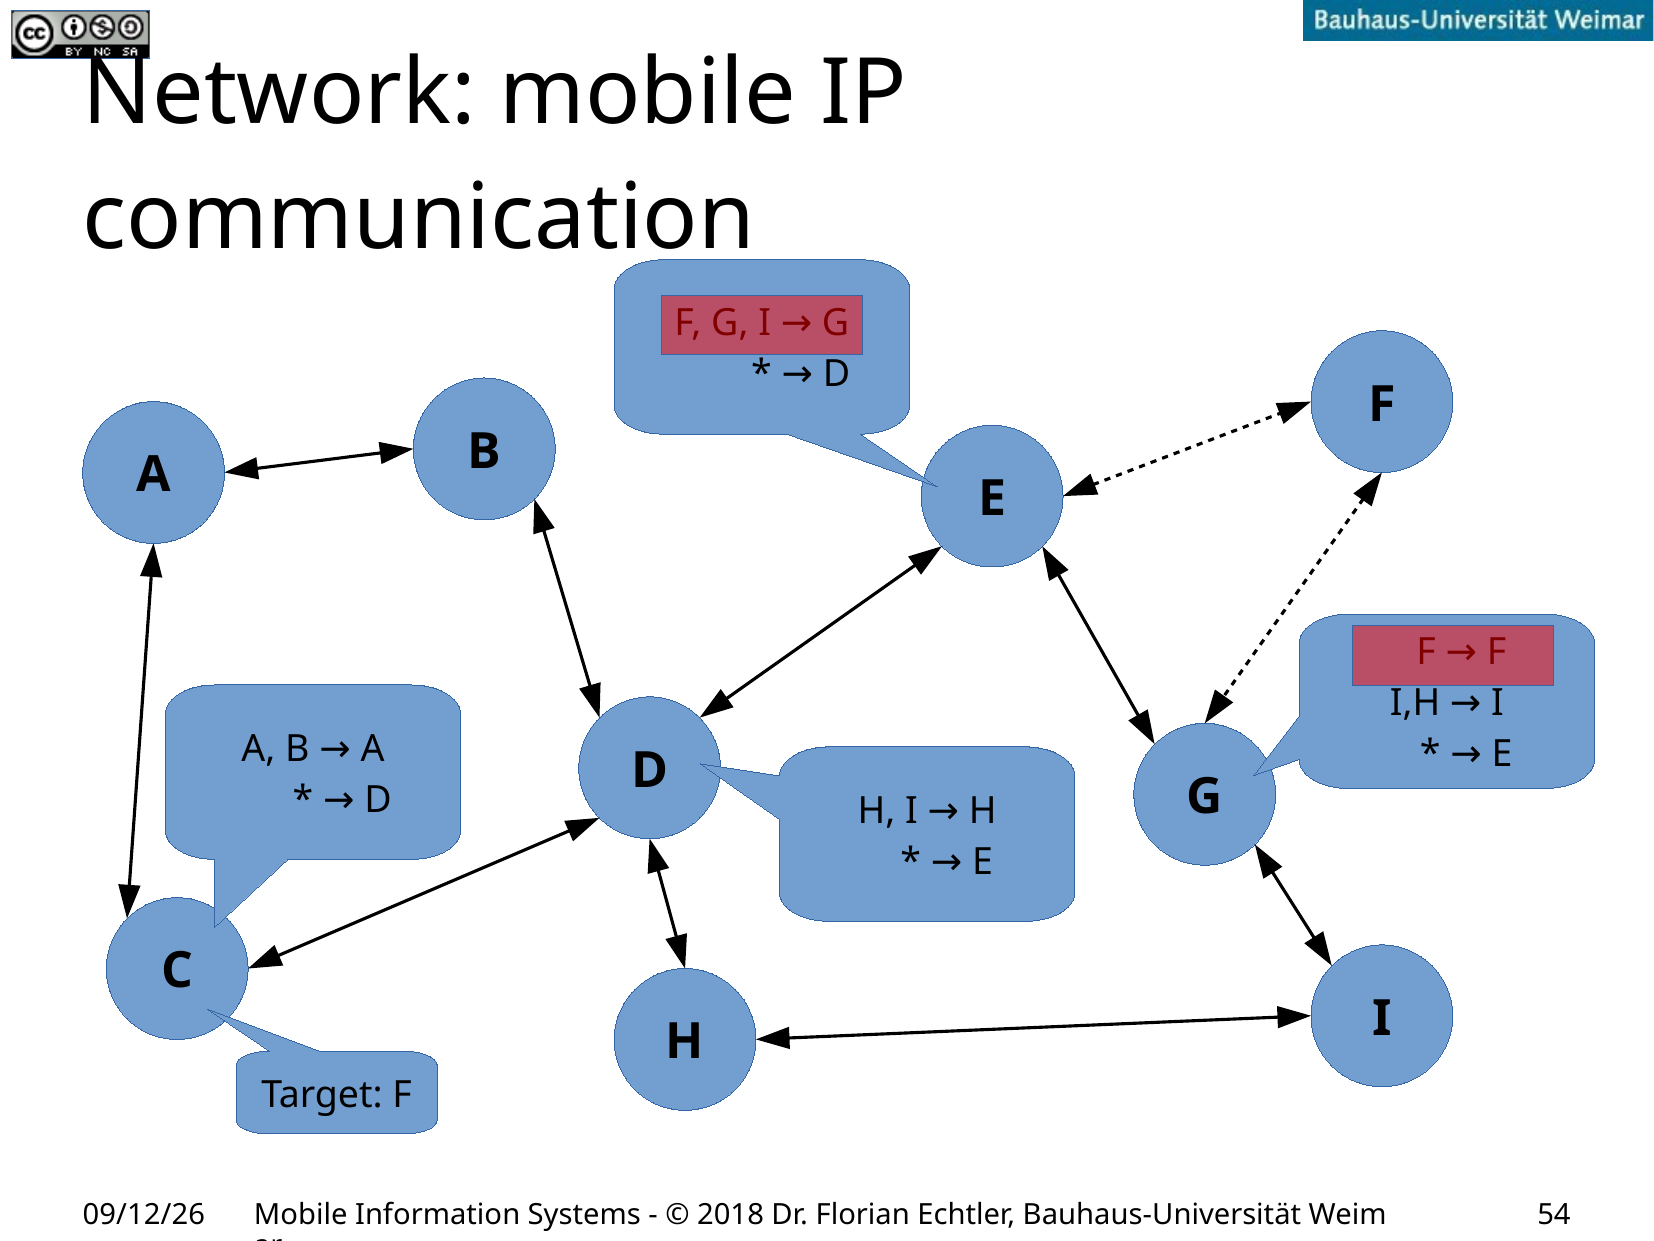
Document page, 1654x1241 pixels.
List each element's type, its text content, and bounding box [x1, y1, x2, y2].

text_box E [921, 425, 1064, 567]
text_box F → F I,H → I * → E [1253, 614, 1595, 789]
text_box A, B → A * → D [165, 684, 461, 928]
picture [1314, 7, 1548, 31]
text_box F [1311, 330, 1453, 473]
text_box B [413, 377, 556, 520]
picture [12, 11, 149, 58]
text_box Target: F [207, 1009, 438, 1134]
picture [1630, 36, 1638, 41]
text_box [1352, 625, 1554, 686]
text_box I [1311, 944, 1453, 1087]
text_box G [1133, 723, 1276, 866]
text_box F, G, I → G * → D [614, 259, 938, 487]
text_box H [614, 968, 756, 1111]
text_box C [106, 897, 249, 1040]
title Network: mobile IP communication [82, 47, 1571, 255]
text_box H, I → H * → E [700, 746, 1075, 922]
text_box [661, 295, 863, 355]
text_box D [578, 696, 721, 839]
text_box A [82, 401, 225, 544]
picture [1554, 8, 1644, 32]
